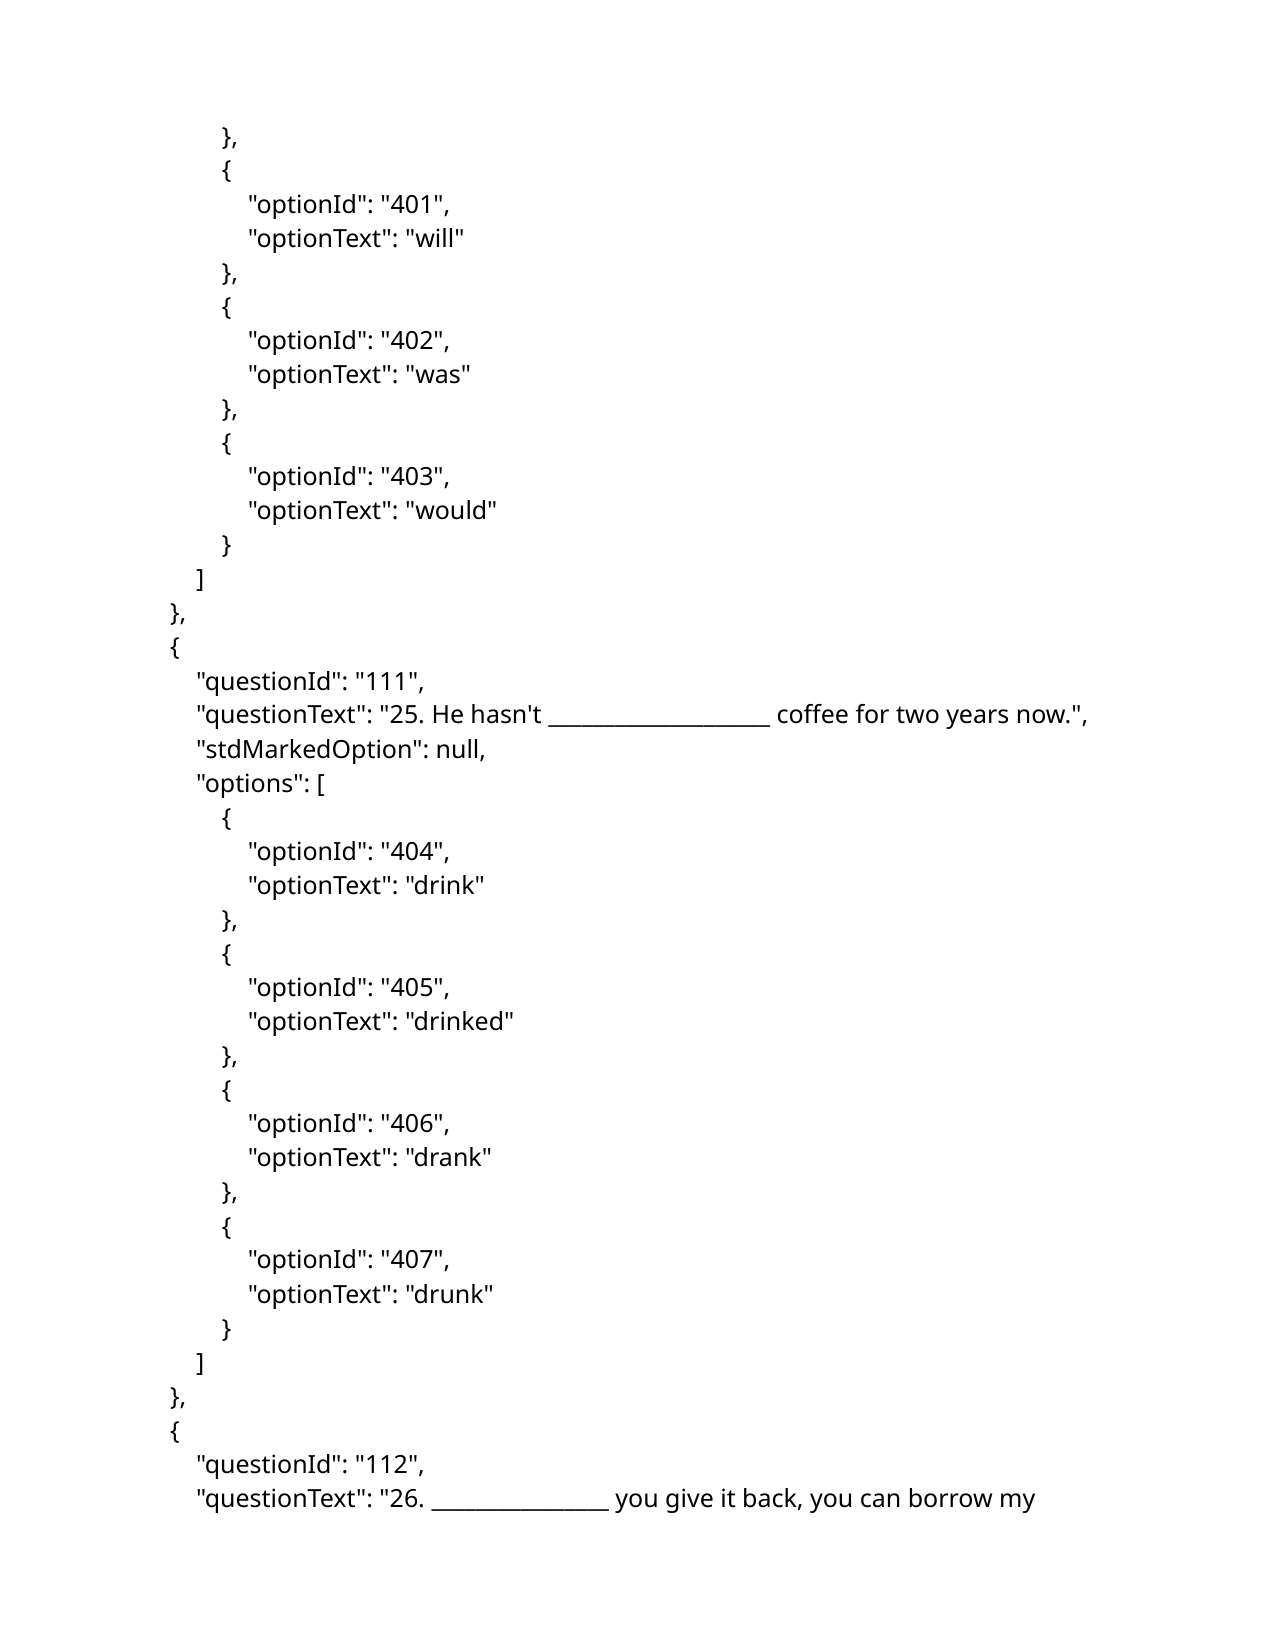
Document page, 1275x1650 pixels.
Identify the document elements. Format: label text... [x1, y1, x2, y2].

text }, { "optionId": "401", "optionText": "will" }, { "optionId": "402", "optionText": "was" }, { "optionId": "403", "optionText": "would" } ] }, { "questionId": "111", "questionText": "25. He hasn't ____________________ coffee for two years now.", "stdMarkedOption": null, "options": [ { "optionId": "404", "optionText": "drink" }, { "optionId": "405", "optionText": "drinked" }, { "optionId": "406", "optionText": "drank" }, { "optionId": "407", "optionText": "drunk" } ] }, { "questionId": "112", "questionText": "26. ________________ you give it back, you can borrow my [118, 118, 1157, 1515]
